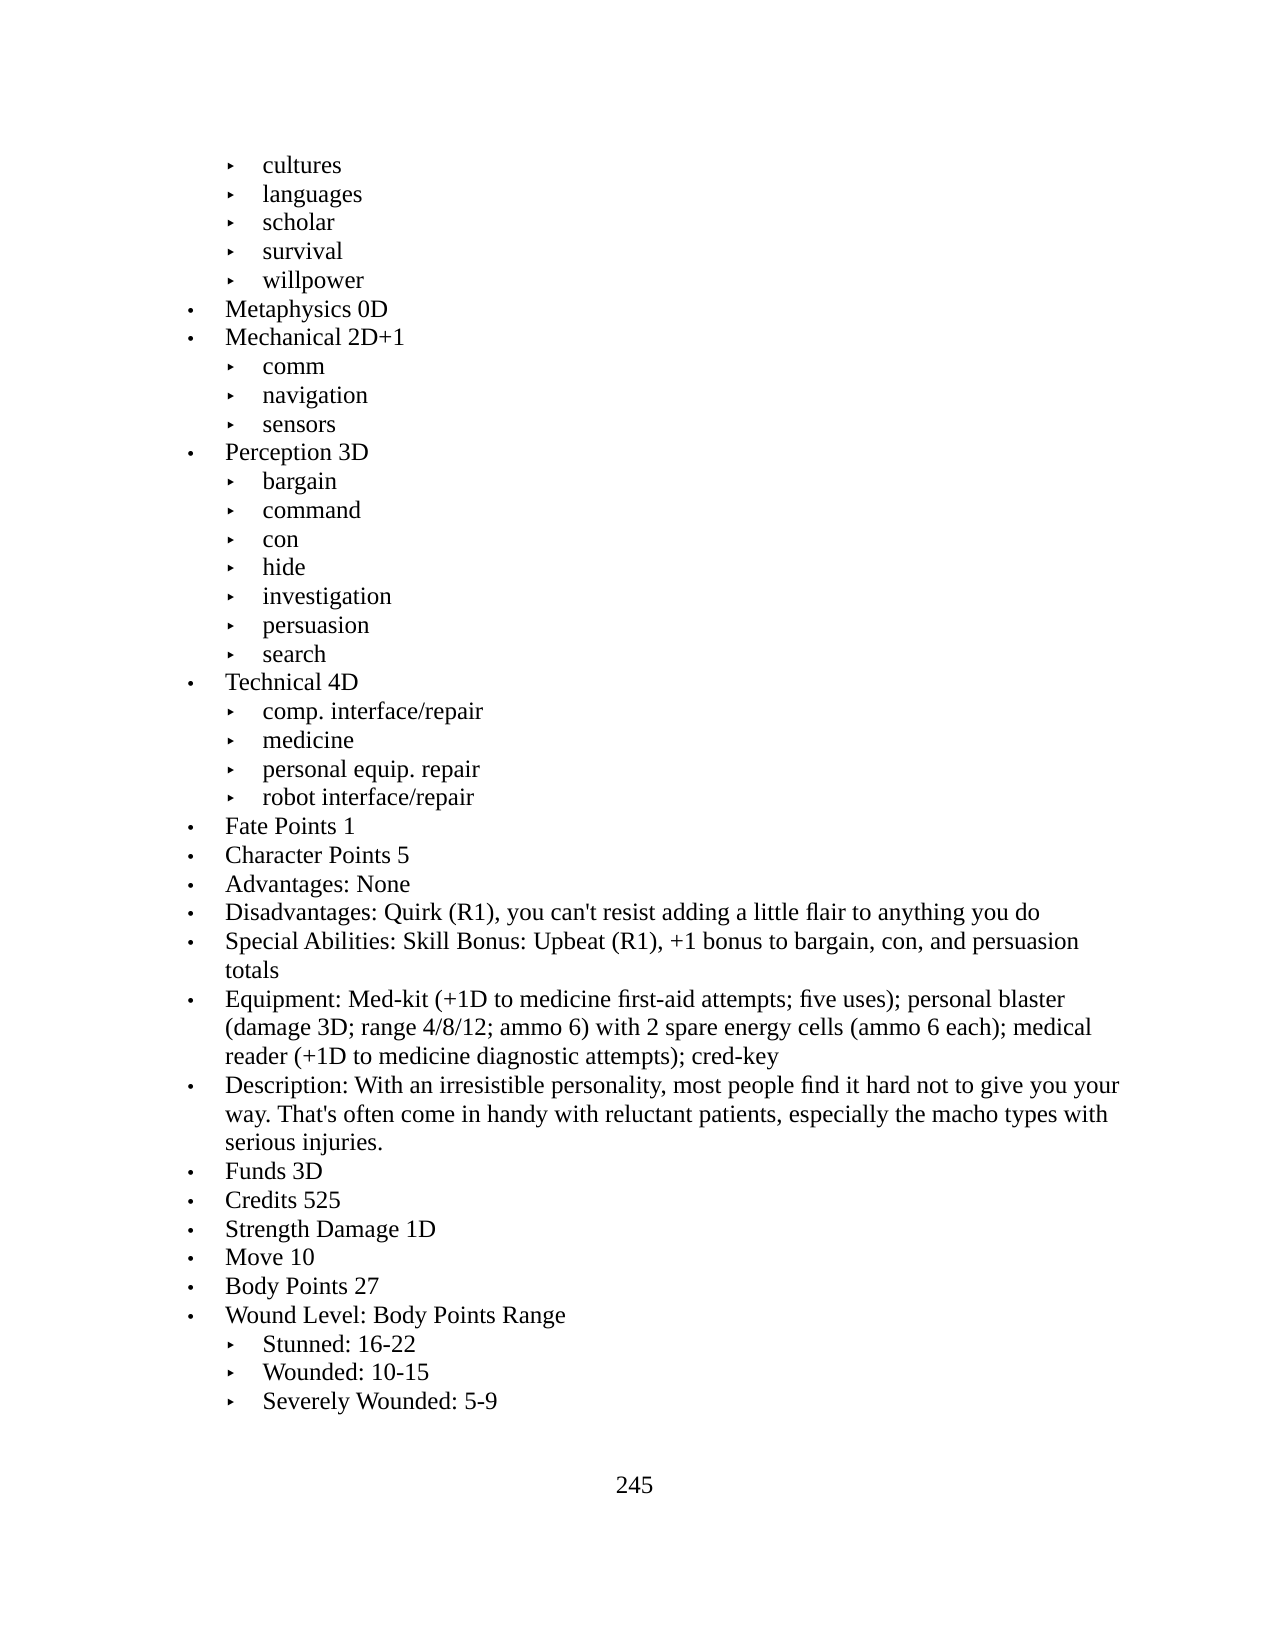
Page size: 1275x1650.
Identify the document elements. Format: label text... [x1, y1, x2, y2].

list navigation [225, 380, 1125, 409]
list Character Points 5 [187, 840, 1125, 869]
list Technical 4D [187, 667, 1125, 696]
list Body Points 27 [187, 1271, 1125, 1300]
list medicine [225, 725, 1125, 754]
list Severely Wounded: 5-9 [225, 1386, 1125, 1415]
list Credits 525 [187, 1185, 1125, 1214]
list Advantages: None [187, 869, 1125, 897]
list Metaphysics 0D [187, 294, 1125, 322]
list con [225, 524, 1125, 552]
list Fate Points 1 [187, 811, 1125, 840]
list hide [225, 552, 1125, 581]
list Mechanical 2D+1 [187, 322, 1125, 351]
list Perception 3D [187, 437, 1125, 466]
list Funds 3D [187, 1156, 1125, 1185]
list Description: With an irresistible personality, most people ﬁnd it hard not to give you your way. That's often come in handy with reluctant patients, especially the macho types with serious injuries. [187, 1070, 1125, 1156]
list Wound Level: Body Points Range [187, 1300, 1125, 1329]
list persuasion [225, 610, 1125, 639]
list Special Abilities: Skill Bonus: Upbeat (R1), +1 bonus to bargain, con, and persuasion totals [187, 926, 1125, 984]
list Stunned: 16-22 [225, 1329, 1125, 1357]
list willpower [225, 265, 1125, 294]
list personal equip. repair [225, 754, 1125, 782]
list sensors [225, 409, 1125, 437]
list Strength Damage 1D [187, 1214, 1125, 1242]
list scholar [225, 207, 1125, 236]
list languages [225, 179, 1125, 207]
list Move 10 [187, 1242, 1125, 1271]
list robot interface/repair [225, 782, 1125, 811]
list bargain [225, 466, 1125, 495]
list Wounded: 10-15 [225, 1357, 1125, 1386]
list survival [225, 236, 1125, 265]
list comp. interface/repair [225, 696, 1125, 725]
list Equipment: Med-kit (+1D to medicine ﬁrst-aid attempts; ﬁve uses); personal blaster (damage 3D; range 4/8/12; ammo 6) with 2 spare energy cells (ammo 6 each); medical reader (+1D to medicine diagnostic attempts); cred-key [187, 984, 1125, 1070]
list command [225, 495, 1125, 524]
list cultures [225, 150, 1125, 179]
list comm [225, 351, 1125, 380]
list investigation [225, 581, 1125, 610]
list Disadvantages: Quirk (R1), you can't resist adding a little ﬂair to anything you do [187, 897, 1125, 926]
list search [225, 639, 1125, 667]
